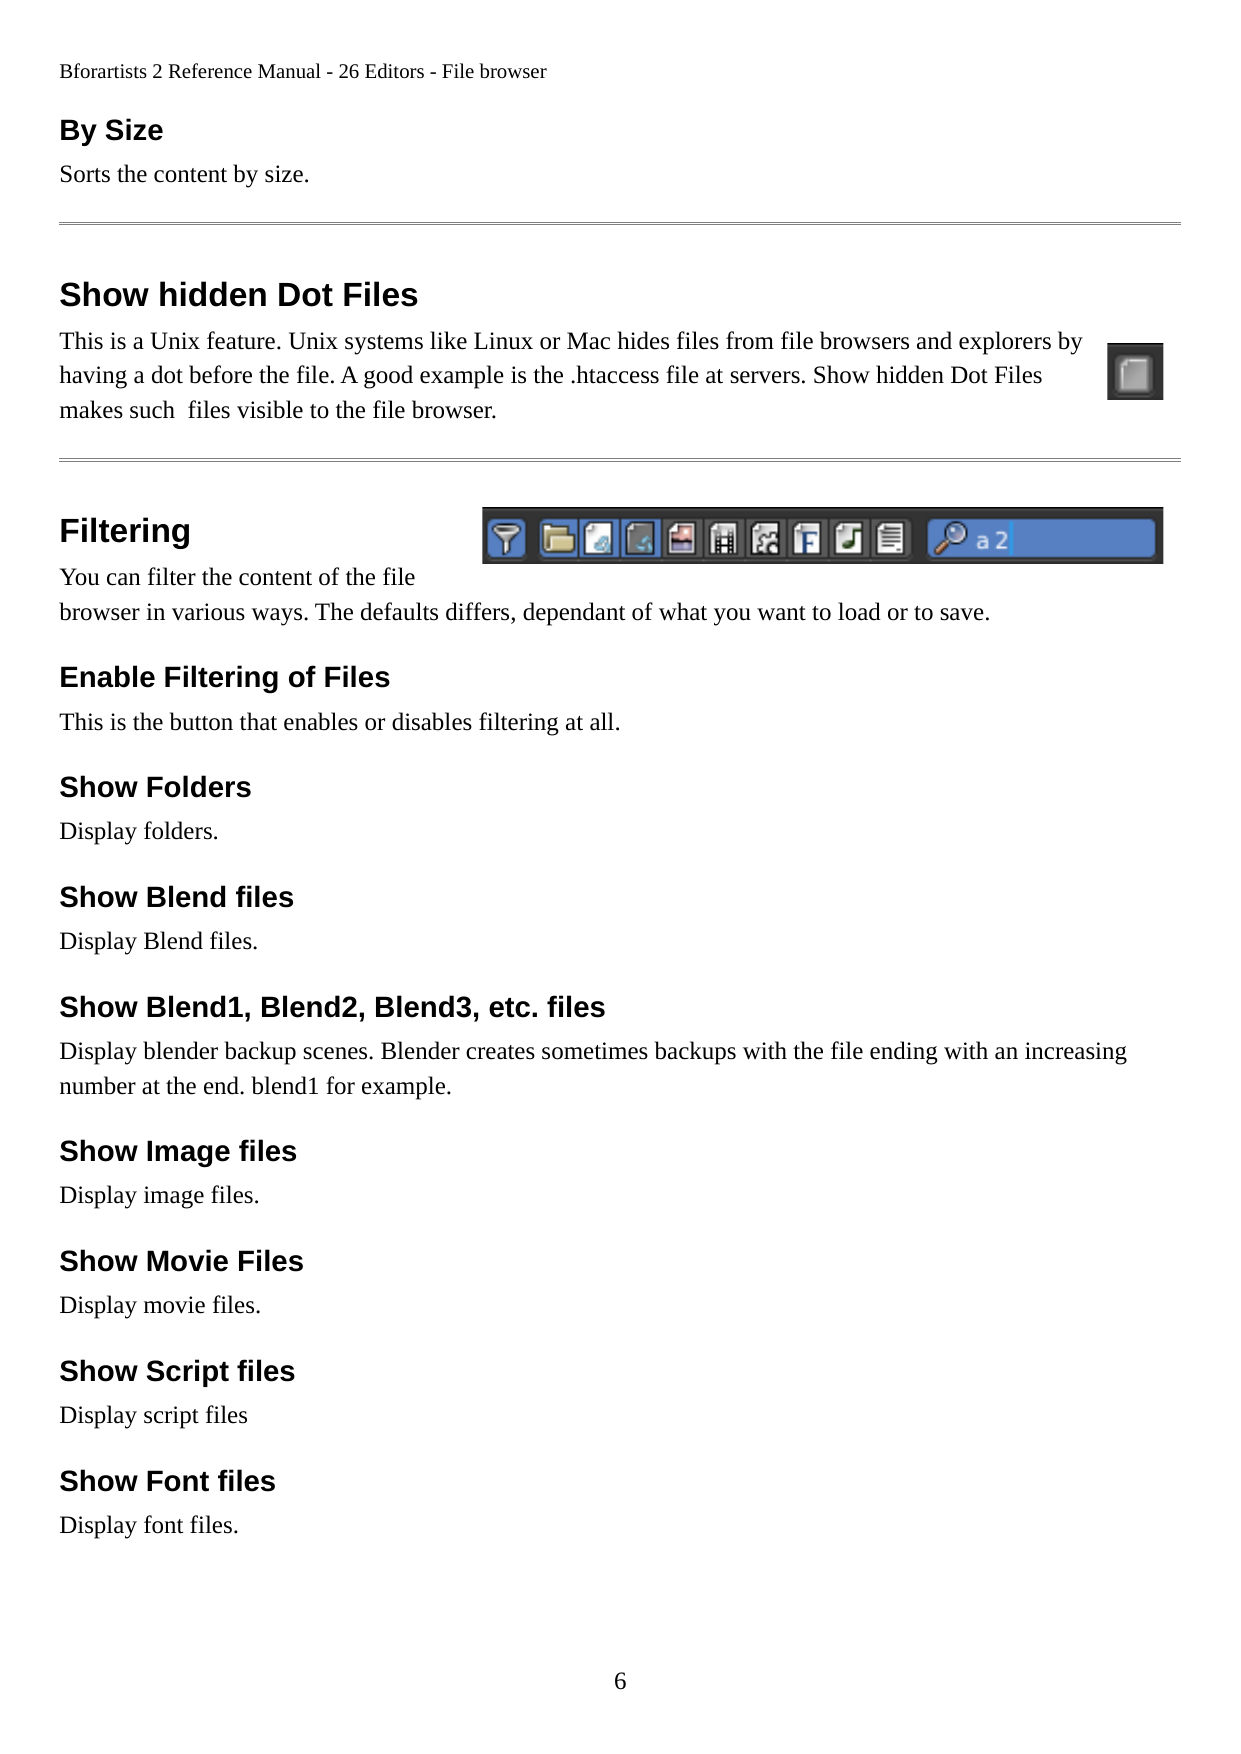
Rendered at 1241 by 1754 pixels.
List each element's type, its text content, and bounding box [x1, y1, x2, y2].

text Display script files [59, 1400, 1181, 1429]
subtitle Show Script files [59, 1354, 1181, 1388]
text You can filter the content of the file browser in various ways. The defaults differs, dependant of what you want to load or to save. [59, 562, 1181, 625]
subtitle Show Blend1, Blend2, Blend3, etc. files [59, 990, 1181, 1024]
picture [482, 507, 1164, 564]
subtitle Enable Filtering of Files [59, 660, 1181, 694]
subtitle Filtering [59, 511, 482, 550]
subtitle Show hidden Dot Files [59, 275, 1181, 313]
picture [1107, 343, 1164, 400]
text Display Blend files. [59, 926, 1181, 955]
text This is the button that enables or disables filtering at all. [59, 707, 1181, 735]
text Display movie files. [59, 1291, 1181, 1319]
text This is a Unix feature. Unix systems like Linux or Mac hides files from file browsers and explorers by having a dot before the file. A good example is the .htaccess file at servers. Show hidden Dot Files makes such files visible to the file browser. [59, 326, 1181, 424]
text Display font files. [59, 1510, 1181, 1539]
text Display blender backup scenes. Blender creates sometimes backups with the file ending with an increasing number at the end. blend1 for example. [59, 1036, 1181, 1099]
subtitle Show Folders [59, 770, 1181, 804]
subtitle Show Blend files [59, 880, 1181, 914]
subtitle [1164, 511, 1181, 550]
subtitle Show Font files [59, 1464, 1181, 1498]
subtitle Show Movie Files [59, 1244, 1181, 1278]
subtitle Show Image files [59, 1134, 1181, 1168]
text Display image files. [59, 1181, 1181, 1209]
subtitle By Size [59, 113, 1181, 146]
text Sorts the content by size. [59, 159, 1181, 188]
text Display folders. [59, 816, 1181, 845]
